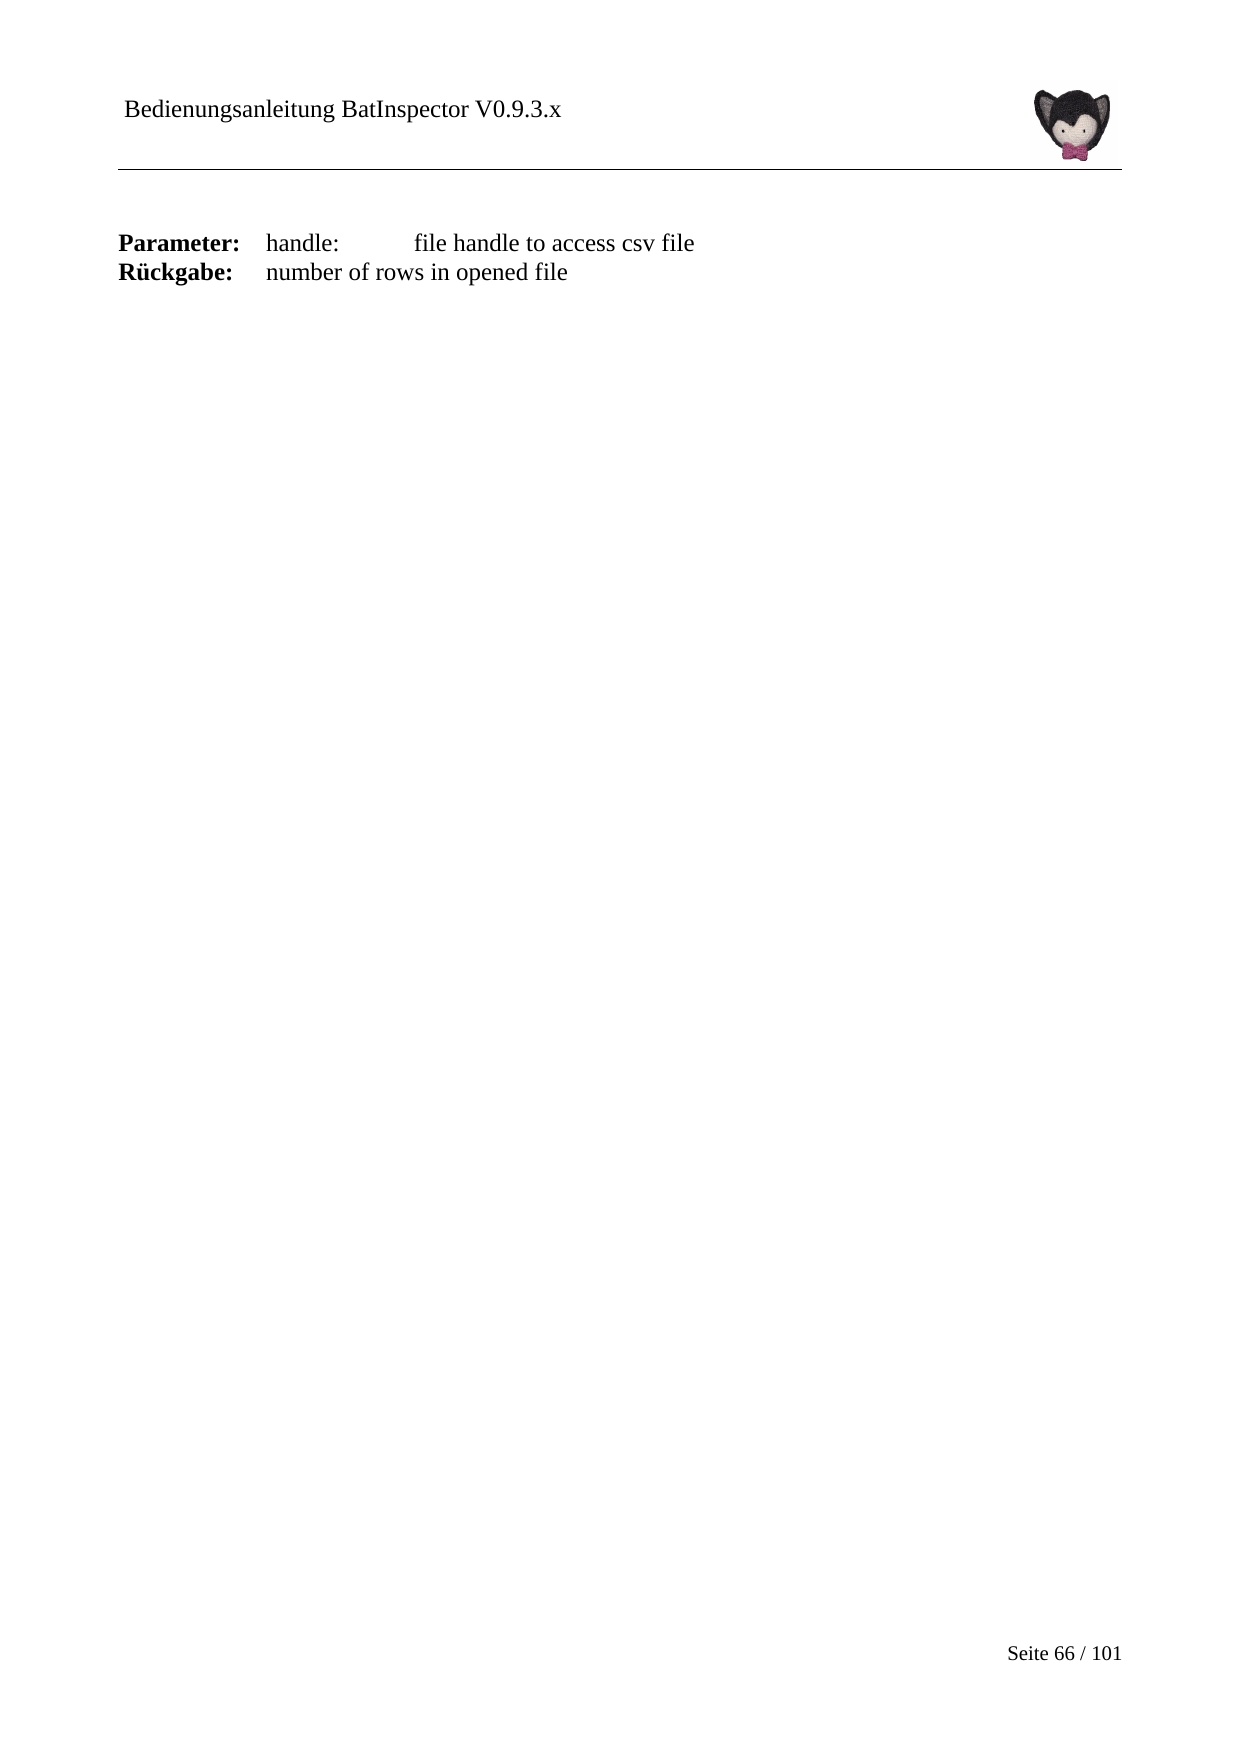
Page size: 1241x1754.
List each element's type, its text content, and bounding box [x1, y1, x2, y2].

picture [1030, 80, 1119, 169]
text Parameter: handle: file handle to access csv file Rückgabe: number of rows in opened file [118, 228, 1122, 286]
